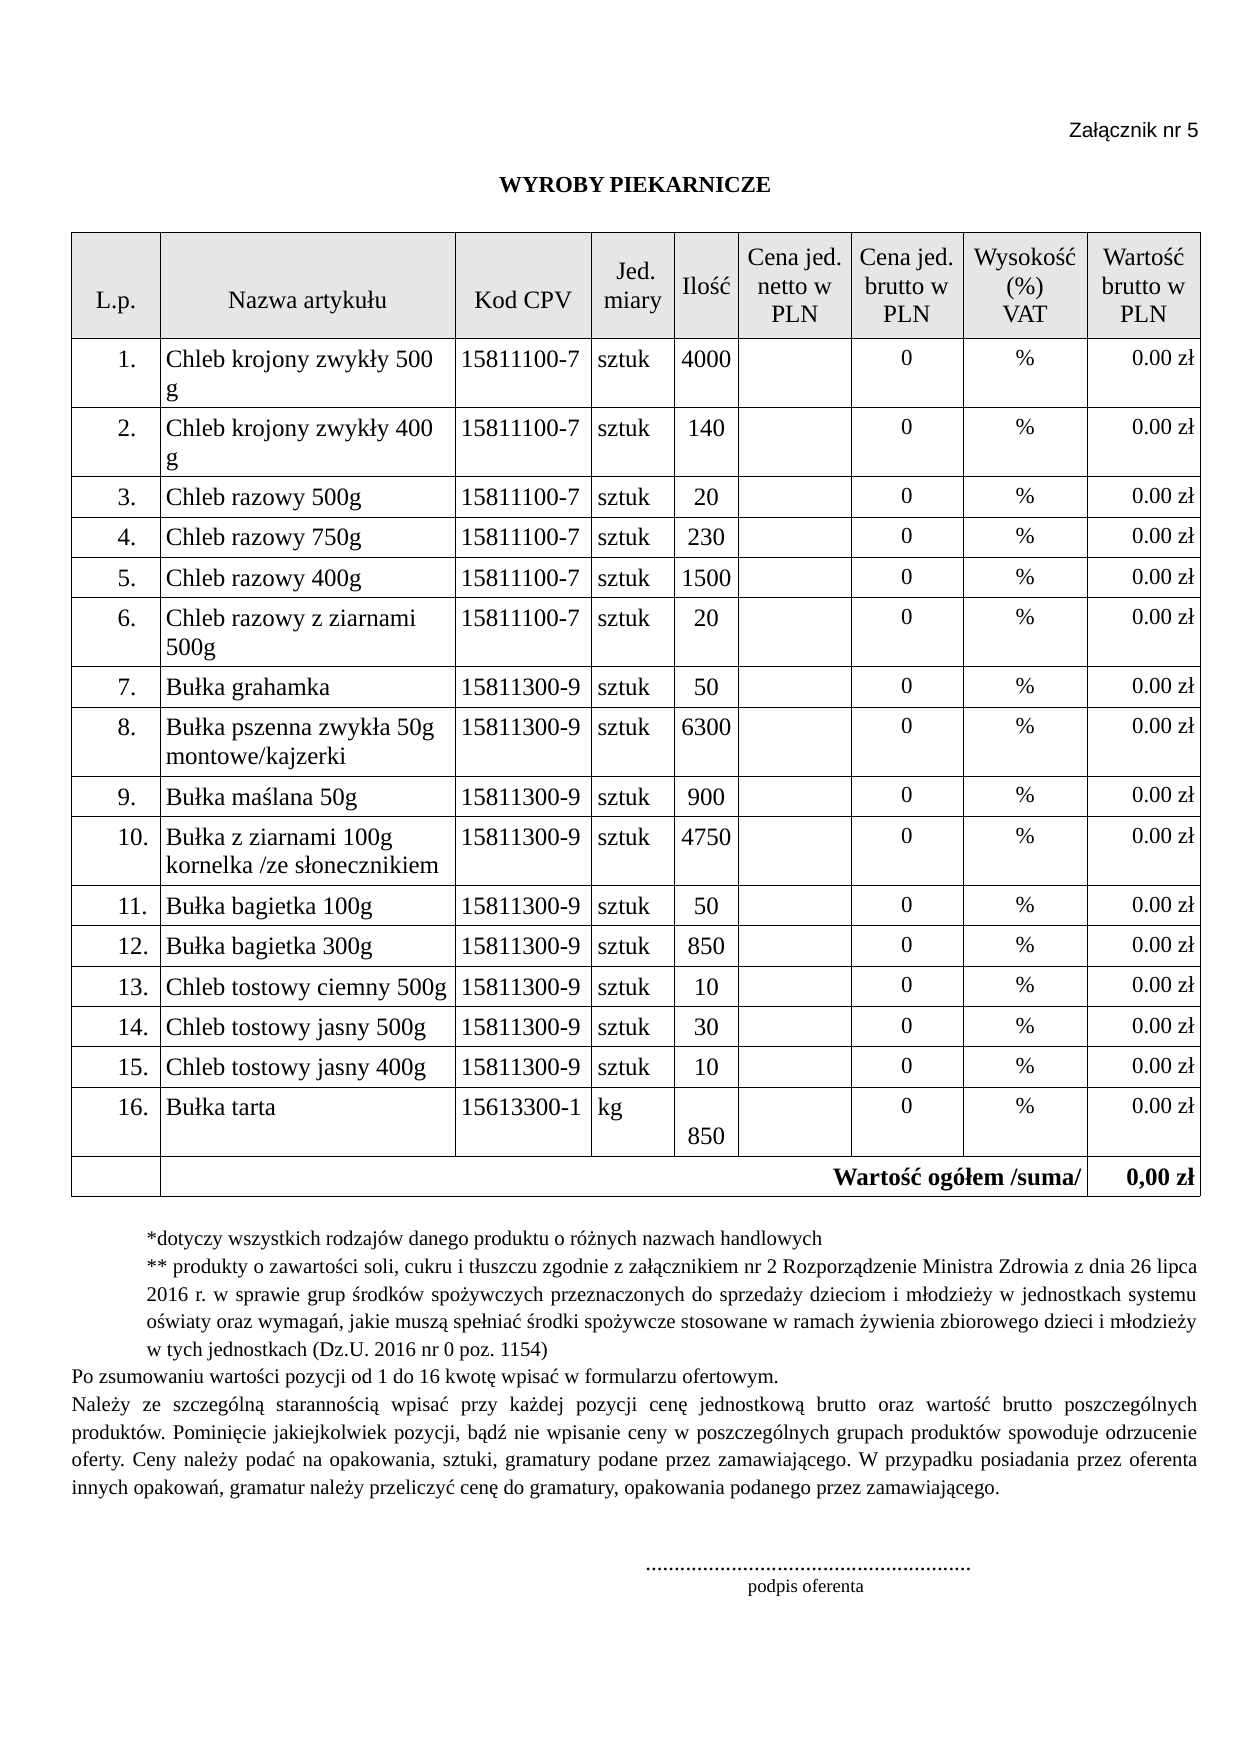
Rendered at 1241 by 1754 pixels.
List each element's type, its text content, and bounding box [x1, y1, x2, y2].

table_cell % [964, 1007, 1087, 1046]
table_cell [739, 1088, 851, 1156]
table_cell [72, 598, 160, 666]
table_cell [72, 1157, 160, 1196]
table_cell [739, 518, 851, 557]
table_cell 15811300-9 [456, 708, 591, 776]
table_cell 0,00 zł [1088, 1157, 1200, 1196]
list ** produkty o zawartości soli, cukru i tłuszczu zgodnie z załącznikiem nr 2 Rozporządzenie Ministra Zdrowia z dnia 26 lipca 2016 r. w sprawie grup środków spożywczych przeznaczonych do sprzedaży dzieciom i młodzieży w jednostkach systemu oświaty oraz wymagań, jakie muszą spełniać środki spożywcze stosowane w ramach żywienia zbiorowego dzieci i młodzieży w tych jednostkach (Dz.U. 2016 nr 0 poz. 1154) [109, 1254, 1198, 1361]
table_header Nazwa artykułu [161, 233, 455, 338]
table_cell 0 [852, 967, 963, 1006]
table_cell [72, 1088, 160, 1156]
table_cell sztuk [592, 708, 674, 776]
table_cell 900 [675, 777, 738, 816]
table_cell [739, 817, 851, 885]
table_cell 0,00 zł [1088, 967, 1200, 1006]
table_cell 0 [852, 408, 963, 476]
table_cell % [964, 926, 1087, 966]
table_cell 50 [675, 667, 738, 707]
table_cell Bułka z ziarnami 100g kornelka /ze słonecznikiem [161, 817, 455, 885]
table_cell 0 [852, 339, 963, 407]
table_cell 15811300-9 [456, 1047, 591, 1087]
table_cell 15811100-7 [456, 558, 591, 597]
table_cell 15811300-9 [456, 817, 591, 885]
table_cell 15811300-9 [456, 926, 591, 966]
table_cell 10 [675, 967, 738, 1006]
table_cell 4750 [675, 817, 738, 885]
table_cell Bułka grahamka [161, 667, 455, 707]
table_cell 0 [852, 1007, 963, 1046]
table_cell [72, 1007, 160, 1046]
table_cell [739, 558, 851, 597]
table_cell 0,00 zł [1088, 926, 1200, 966]
text podpis oferenta [639, 1575, 972, 1597]
table_cell [739, 667, 851, 707]
table_cell % [964, 1088, 1087, 1156]
table_cell [72, 926, 160, 966]
table_header L.p. [72, 233, 160, 338]
table_cell sztuk [592, 518, 674, 557]
table_cell [739, 1007, 851, 1046]
table_header Cena jed. brutto w PLN [852, 233, 963, 338]
table_cell sztuk [592, 1047, 674, 1087]
table_cell 0,00 zł [1088, 777, 1200, 816]
table_cell [739, 777, 851, 816]
table_cell 0 [852, 1088, 963, 1156]
table_cell 0,00 zł [1088, 1047, 1200, 1087]
text Należy ze szczególną starannością wpisać przy każdej pozycji cenę jednostkową brutto oraz wartość brutto poszczególnych produktów. Pominięcie jakiejkolwiek pozycji, bądź nie wpisanie ceny w poszczególnych grupach produktów spowoduje odrzucenie oferty. Ceny należy podać na opakowania, sztuki, gramatury podane przez zamawiającego. W przypadku posiadania przez oferenta innych opakowań, gramatur należy przeliczyć cenę do gramatury, opakowania podanego przez zamawiającego. [71, 1392, 1198, 1499]
table_cell % [964, 477, 1087, 517]
table_cell sztuk [592, 817, 674, 885]
table_cell 0,00 zł [1088, 667, 1200, 707]
table_cell 0 [852, 518, 963, 557]
table_cell 850 [675, 926, 738, 966]
table_cell sztuk [592, 967, 674, 1006]
table_cell [72, 708, 160, 776]
table_cell 15811100-7 [456, 339, 591, 407]
table_header Ilość [675, 233, 738, 338]
table_cell [739, 477, 851, 517]
table_cell 15811300-9 [456, 667, 591, 707]
table_cell 0 [852, 926, 963, 966]
table_cell 6300 [675, 708, 738, 776]
table_cell 0 [852, 886, 963, 925]
table_header Kod CPV [456, 233, 591, 338]
table_cell 15613300-1 [456, 1088, 591, 1156]
table_cell 0,00 zł [1088, 339, 1200, 407]
table_cell 20 [675, 598, 738, 666]
table_header Cena jed. netto w PLN [739, 233, 851, 338]
table_cell [72, 477, 160, 517]
table_cell 15811100-7 [456, 477, 591, 517]
table_cell % [964, 408, 1087, 476]
table_cell 0,00 zł [1088, 477, 1200, 517]
table_cell sztuk [592, 777, 674, 816]
table_cell sztuk [592, 598, 674, 666]
table_cell Chleb razowy 750g [161, 518, 455, 557]
table_cell Chleb tostowy ciemny 500g [161, 967, 455, 1006]
table_cell Chleb tostowy jasny 500g [161, 1007, 455, 1046]
table_cell 1500 [675, 558, 738, 597]
table_header Wartość brutto w PLN [1088, 233, 1200, 338]
table_cell kg [592, 1088, 674, 1156]
table_cell sztuk [592, 1007, 674, 1046]
table_cell [72, 886, 160, 925]
table_cell 0 [852, 817, 963, 885]
table_cell 0,00 zł [1088, 408, 1200, 476]
table_cell [739, 598, 851, 666]
list *dotyczy wszystkich rodzajów danego produktu o różnych nazwach handlowych [109, 1226, 1198, 1250]
table_cell sztuk [592, 558, 674, 597]
table_cell 15811100-7 [456, 598, 591, 666]
table_cell 0,00 zł [1088, 598, 1200, 666]
table_cell 0 [852, 708, 963, 776]
table_cell Bułka maślana 50g [161, 777, 455, 816]
table_cell [739, 1047, 851, 1087]
table_cell % [964, 777, 1087, 816]
table_cell [72, 817, 160, 885]
table_cell % [964, 1047, 1087, 1087]
table_cell [72, 667, 160, 707]
table_cell % [964, 339, 1087, 407]
table_cell 230 [675, 518, 738, 557]
table_cell 0 [852, 477, 963, 517]
table_cell 0,00 zł [1088, 1007, 1200, 1046]
table_cell 20 [675, 477, 738, 517]
table_cell sztuk [592, 926, 674, 966]
table_header Jed. miary [592, 233, 674, 338]
table_cell sztuk [592, 477, 674, 517]
table_cell Bułka bagietka 100g [161, 886, 455, 925]
table_cell 15811100-7 [456, 518, 591, 557]
text WYROBY PIEKARNICZE [71, 172, 1198, 198]
table_cell [72, 339, 160, 407]
table_cell sztuk [592, 408, 674, 476]
table_cell 0 [852, 558, 963, 597]
table_cell [72, 967, 160, 1006]
table_cell 15811300-9 [456, 1007, 591, 1046]
table_cell 0 [852, 667, 963, 707]
table_cell Chleb razowy 500g [161, 477, 455, 517]
table_cell 0 [852, 777, 963, 816]
table_cell [72, 1047, 160, 1087]
table_cell 4000 [675, 339, 738, 407]
table_cell sztuk [592, 667, 674, 707]
table_cell 0 [852, 1047, 963, 1087]
table_cell [739, 886, 851, 925]
table_cell 50 [675, 886, 738, 925]
table_cell sztuk [592, 339, 674, 407]
table_cell 0,00 zł [1088, 708, 1200, 776]
table_cell 15811300-9 [456, 777, 591, 816]
table_cell % [964, 967, 1087, 1006]
table_cell % [964, 558, 1087, 597]
table_cell Wartość ogółem /suma/ [161, 1157, 1087, 1196]
table_cell [72, 777, 160, 816]
table_cell % [964, 667, 1087, 707]
table_cell Chleb tostowy jasny 400g [161, 1047, 455, 1087]
table_cell [72, 558, 160, 597]
table_cell [739, 708, 851, 776]
table_cell 15811100-7 [456, 408, 591, 476]
table_cell 850 [675, 1088, 738, 1156]
table_cell 140 [675, 408, 738, 476]
table_cell Chleb krojony zwykły 500 g [161, 339, 455, 407]
table_header Wysokość (%) VAT [964, 233, 1087, 338]
table_cell 0,00 zł [1088, 817, 1200, 885]
table_cell [739, 926, 851, 966]
table_cell 0,00 zł [1088, 886, 1200, 925]
text ......................................................... [639, 1549, 972, 1575]
table_cell 0,00 zł [1088, 558, 1200, 597]
table_cell 15811300-9 [456, 886, 591, 925]
table_cell % [964, 817, 1087, 885]
table_cell % [964, 598, 1087, 666]
table_cell Bułka tarta [161, 1088, 455, 1156]
table_cell 30 [675, 1007, 738, 1046]
table_cell 0 [852, 598, 963, 666]
table_cell 0,00 zł [1088, 1088, 1200, 1156]
table_cell % [964, 708, 1087, 776]
text Po zsumowaniu wartości pozycji od 1 do 16 kwotę wpisać w formularzu ofertowym. [71, 1364, 1198, 1388]
table_cell [739, 967, 851, 1006]
table_cell 0,00 zł [1088, 518, 1200, 557]
table_cell % [964, 518, 1087, 557]
table_cell 10 [675, 1047, 738, 1087]
table_cell [72, 518, 160, 557]
table_cell [739, 339, 851, 407]
table_cell [72, 408, 160, 476]
table_cell Bułka pszenna zwykła 50g montowe/kajzerki [161, 708, 455, 776]
table_cell % [964, 886, 1087, 925]
table_cell Chleb krojony zwykły 400 g [161, 408, 455, 476]
table_cell Bułka bagietka 300g [161, 926, 455, 966]
table_cell [739, 408, 851, 476]
table_cell 15811300-9 [456, 967, 591, 1006]
table_cell Chleb razowy 400g [161, 558, 455, 597]
table_cell Chleb razowy z ziarnami 500g [161, 598, 455, 666]
table_cell sztuk [592, 886, 674, 925]
